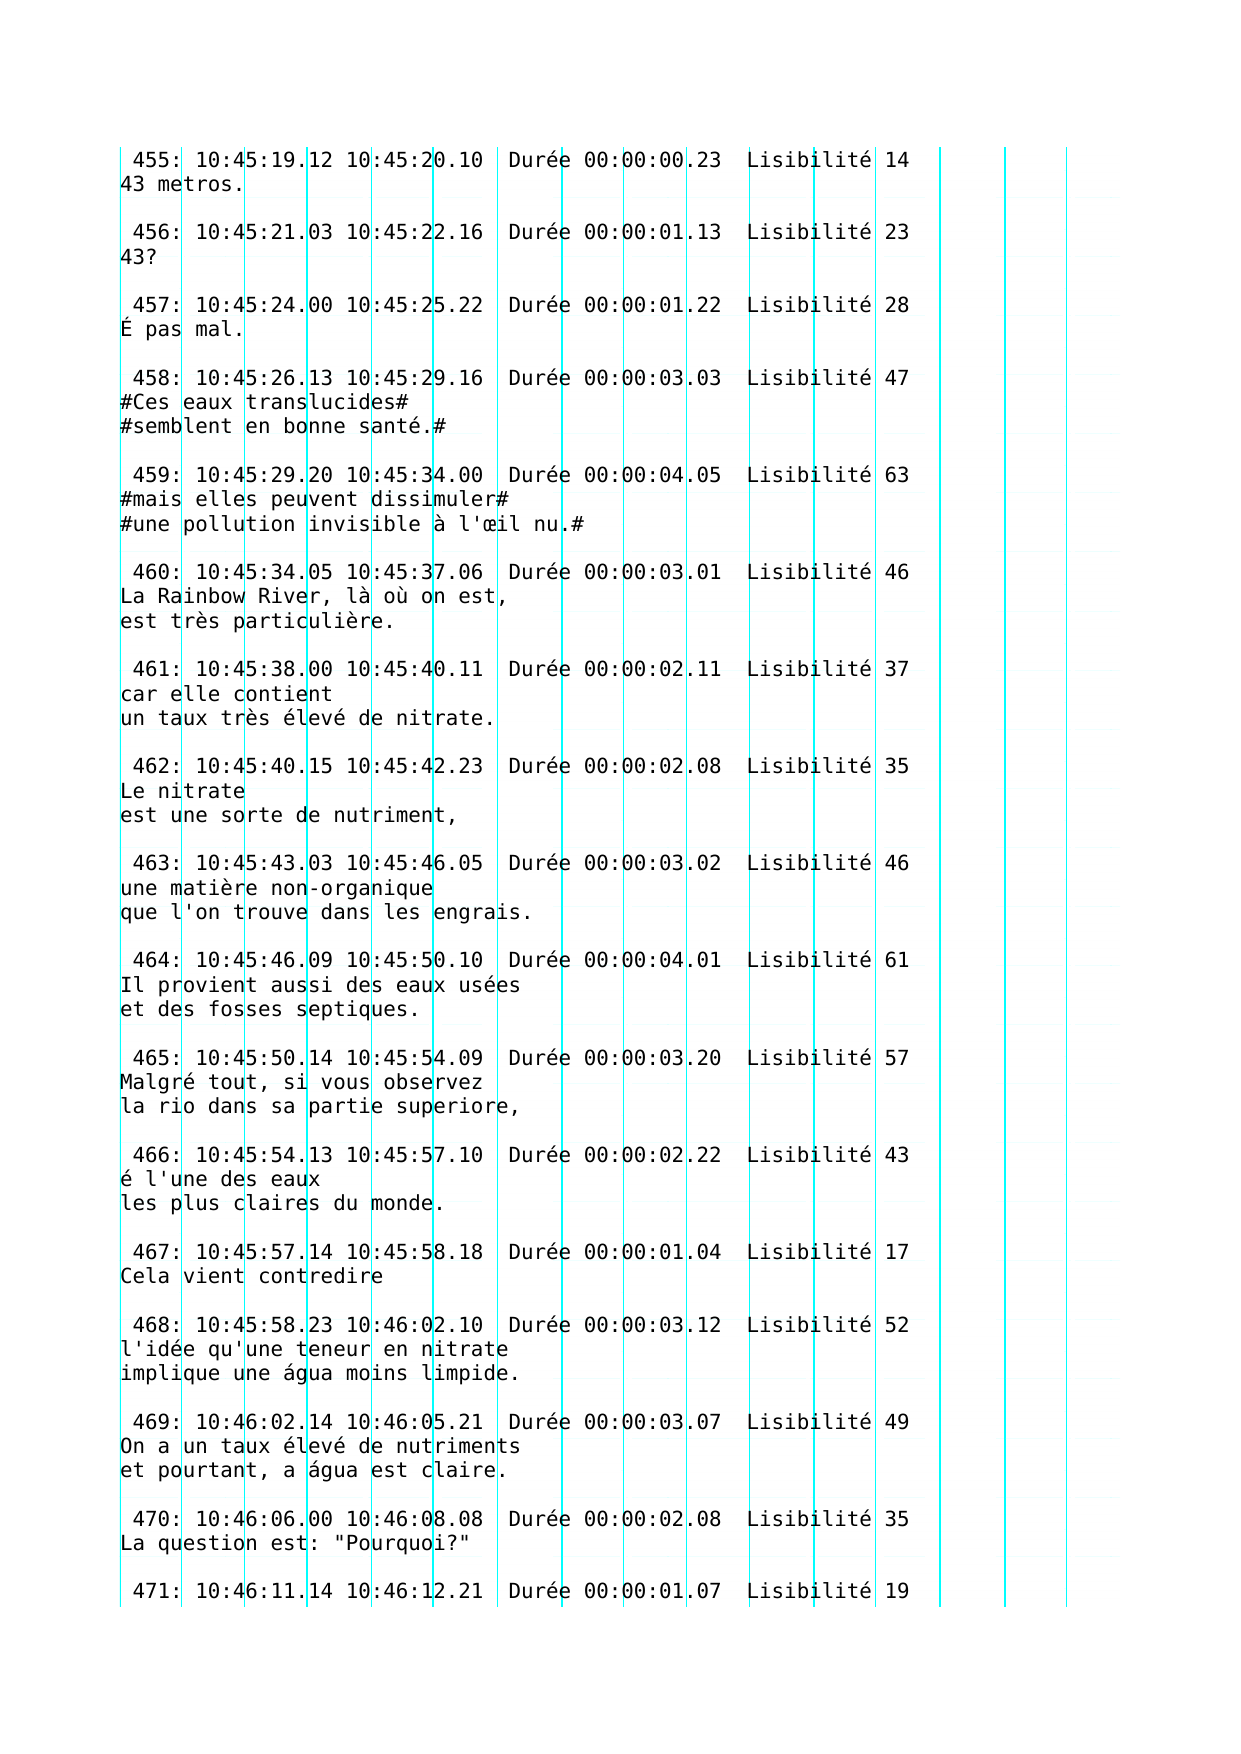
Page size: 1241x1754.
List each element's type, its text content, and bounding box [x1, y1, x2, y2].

text est une sorte de nutriment, [120, 803, 1120, 827]
text 470: 10:46:06.00 10:46:08.08 Durée 00:00:02.08 Lisibilité 35 [120, 1507, 1120, 1531]
text 458: 10:45:26.13 10:45:29.16 Durée 00:00:03.03 Lisibilité 47 [120, 366, 1120, 390]
text 43 metros. [120, 172, 1120, 196]
text Malgré tout, si vous observez [120, 1070, 1120, 1094]
text une matière non-organique [120, 876, 1120, 900]
text 468: 10:45:58.23 10:46:02.10 Durée 00:00:03.12 Lisibilité 52 [120, 1313, 1120, 1337]
text un taux très élevé de nitrate. [120, 706, 1120, 730]
text Le nitrate [120, 779, 1120, 803]
text 456: 10:45:21.03 10:45:22.16 Durée 00:00:01.13 Lisibilité 23 [120, 220, 1120, 245]
text l'idée qu'une teneur en nitrate [120, 1337, 1120, 1361]
text #mais elles peuvent dissimuler# [120, 487, 1120, 512]
text 463: 10:45:43.03 10:45:46.05 Durée 00:00:03.02 Lisibilité 46 [120, 851, 1120, 876]
text 464: 10:45:46.09 10:45:50.10 Durée 00:00:04.01 Lisibilité 61 [120, 948, 1120, 973]
text La Rainbow River, là où on est, [120, 584, 1120, 609]
text implique une água moins limpide. [120, 1361, 1120, 1385]
text que l'on trouve dans les engrais. [120, 900, 1120, 924]
text On a un taux élevé de nutriments [120, 1434, 1120, 1458]
text 460: 10:45:34.05 10:45:37.06 Durée 00:00:03.01 Lisibilité 46 [120, 560, 1120, 584]
text et des fosses septiques. [120, 997, 1120, 1021]
text Il provient aussi des eaux usées [120, 973, 1120, 997]
text é l'une des eaux [120, 1167, 1120, 1191]
text et pourtant, a água est claire. [120, 1458, 1120, 1482]
text 471: 10:46:11.14 10:46:12.21 Durée 00:00:01.07 Lisibilité 19 [120, 1579, 1120, 1604]
text 43? [120, 245, 1120, 269]
text les plus claires du monde. [120, 1191, 1120, 1216]
text la rio dans sa partie superiore, [120, 1094, 1120, 1118]
text #une pollution invisible à l'œil nu.# [120, 512, 1120, 536]
text 457: 10:45:24.00 10:45:25.22 Durée 00:00:01.22 Lisibilité 28 [120, 293, 1120, 317]
text #Ces eaux translucides# [120, 390, 1120, 414]
text 455: 10:45:19.12 10:45:20.10 Durée 00:00:00.23 Lisibilité 14 [120, 148, 1120, 172]
text 465: 10:45:50.14 10:45:54.09 Durée 00:00:03.20 Lisibilité 57 [120, 1046, 1120, 1070]
text #semblent en bonne santé.# [120, 414, 1120, 439]
picture [119, 147, 1121, 1607]
text 461: 10:45:38.00 10:45:40.11 Durée 00:00:02.11 Lisibilité 37 [120, 657, 1120, 682]
text La question est: "Pourquoi?" [120, 1531, 1120, 1555]
text 469: 10:46:02.14 10:46:05.21 Durée 00:00:03.07 Lisibilité 49 [120, 1410, 1120, 1434]
text 462: 10:45:40.15 10:45:42.23 Durée 00:00:02.08 Lisibilité 35 [120, 754, 1120, 779]
text est très particulière. [120, 609, 1120, 633]
text Cela vient contredire [120, 1264, 1120, 1288]
text 467: 10:45:57.14 10:45:58.18 Durée 00:00:01.04 Lisibilité 17 [120, 1240, 1120, 1264]
text 466: 10:45:54.13 10:45:57.10 Durée 00:00:02.22 Lisibilité 43 [120, 1143, 1120, 1167]
text É pas mal. [120, 317, 1120, 342]
text 459: 10:45:29.20 10:45:34.00 Durée 00:00:04.05 Lisibilité 63 [120, 463, 1120, 487]
text car elle contient [120, 682, 1120, 706]
